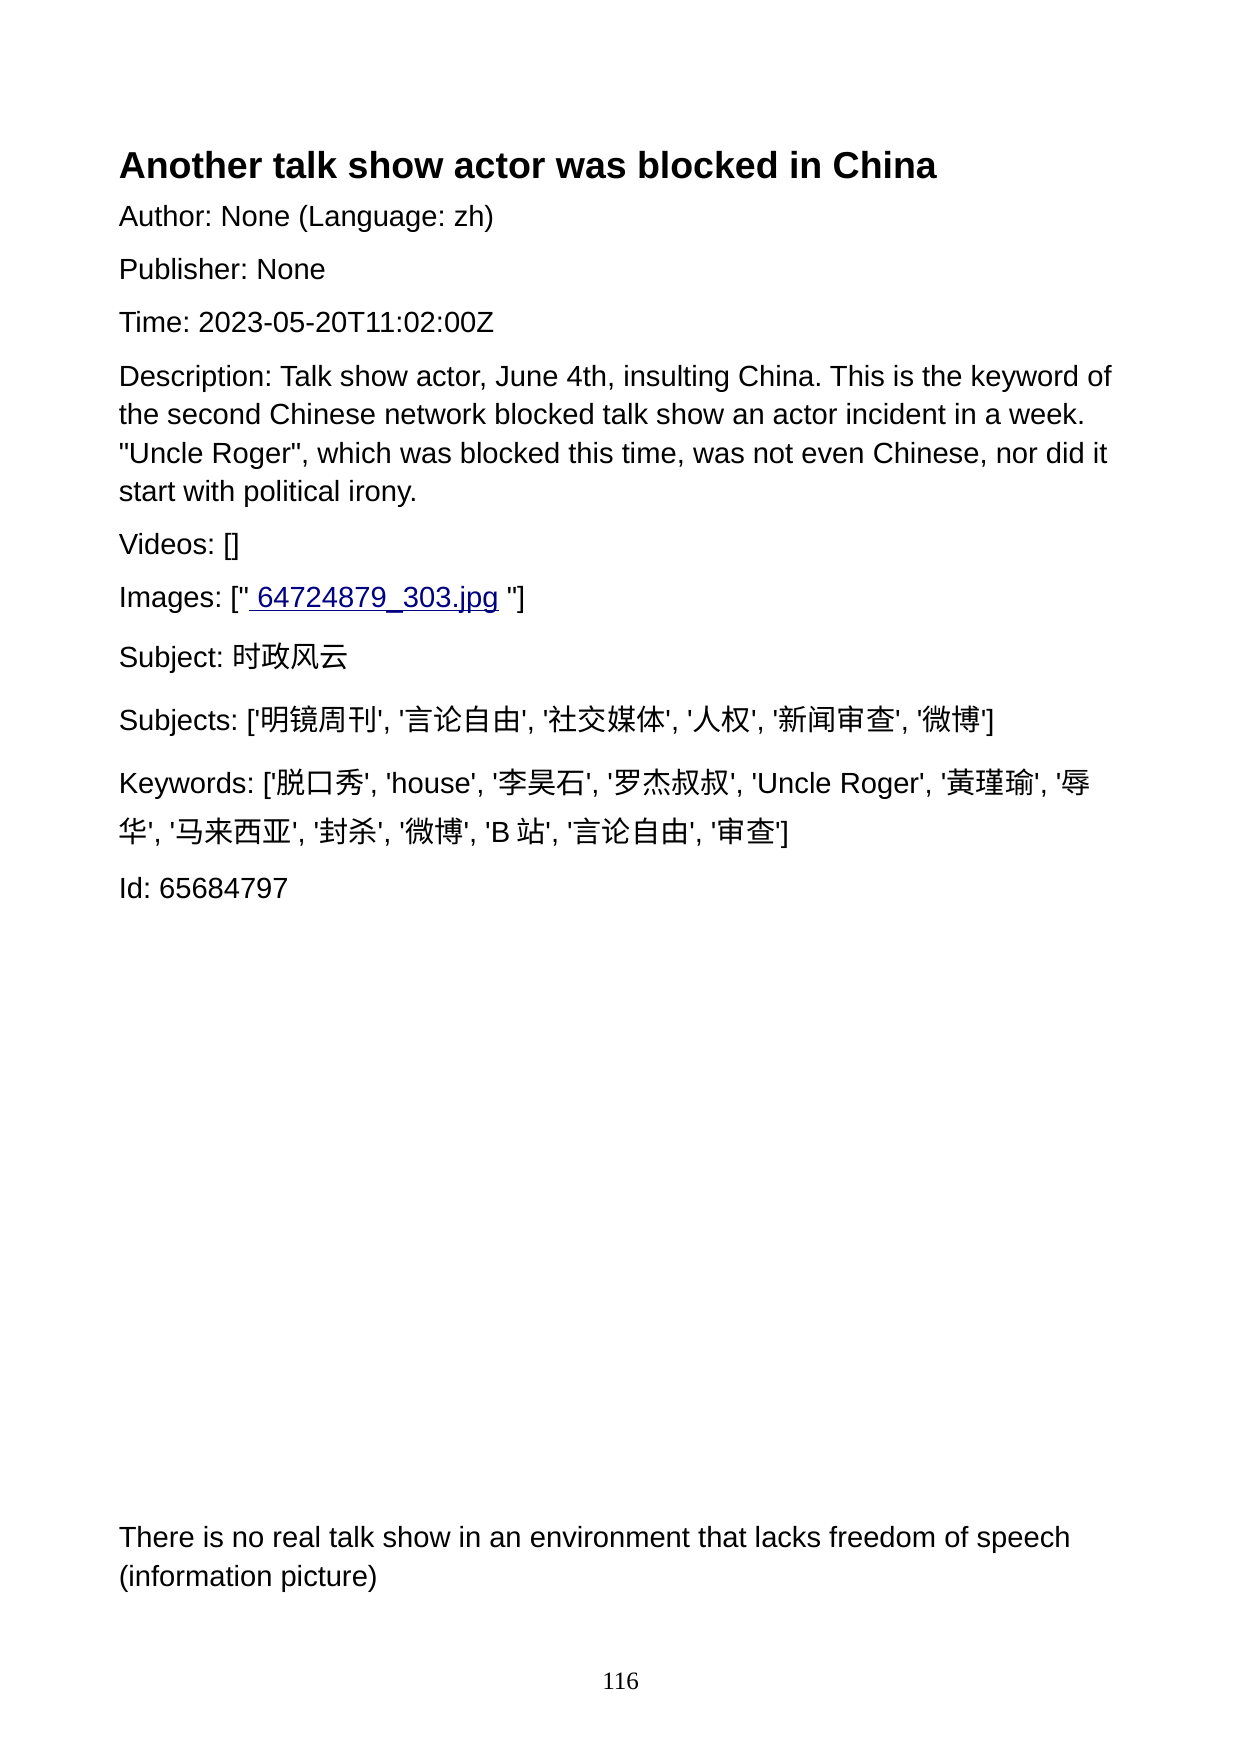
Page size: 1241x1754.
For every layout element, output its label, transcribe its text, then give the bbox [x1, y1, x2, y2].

text There is no real talk show in an environment that lacks freedom of speech (information picture) [118, 924, 1122, 1592]
text Keywords: ['脱口秀', 'house', '李昊石', '罗杰叔叔', 'Uncle Roger', '黃瑾瑜', '辱华', '马来西亚', '封杀', '微博', 'B站', '言论自由', '审查'] [118, 760, 1122, 851]
subtitle Another talk show actor was blocked in China [118, 143, 1122, 187]
text Images: [" 64724879_303.jpg "] [118, 580, 1122, 614]
text Videos: [] [118, 527, 1122, 561]
text Author: None (Language: zh) [118, 199, 1122, 233]
text Subjects: ['明镜周刊', '言论自由', '社交媒体', '人权', '新闻审查', '微博'] [118, 697, 1122, 739]
text Time: 2023-05-20T11:02:00Z [118, 305, 1122, 339]
text Id: 65684797 [118, 871, 1122, 905]
text Publisher: None [118, 252, 1122, 286]
text Subject: 时政风云 [118, 633, 1122, 676]
text Description: Talk show actor, June 4th, insulting China. This is the keyword of the second Chinese network blocked talk show an actor incident in a week. "Uncle Roger", which was blocked this time, was not even Chinese, nor did it start with political irony. [118, 358, 1122, 508]
